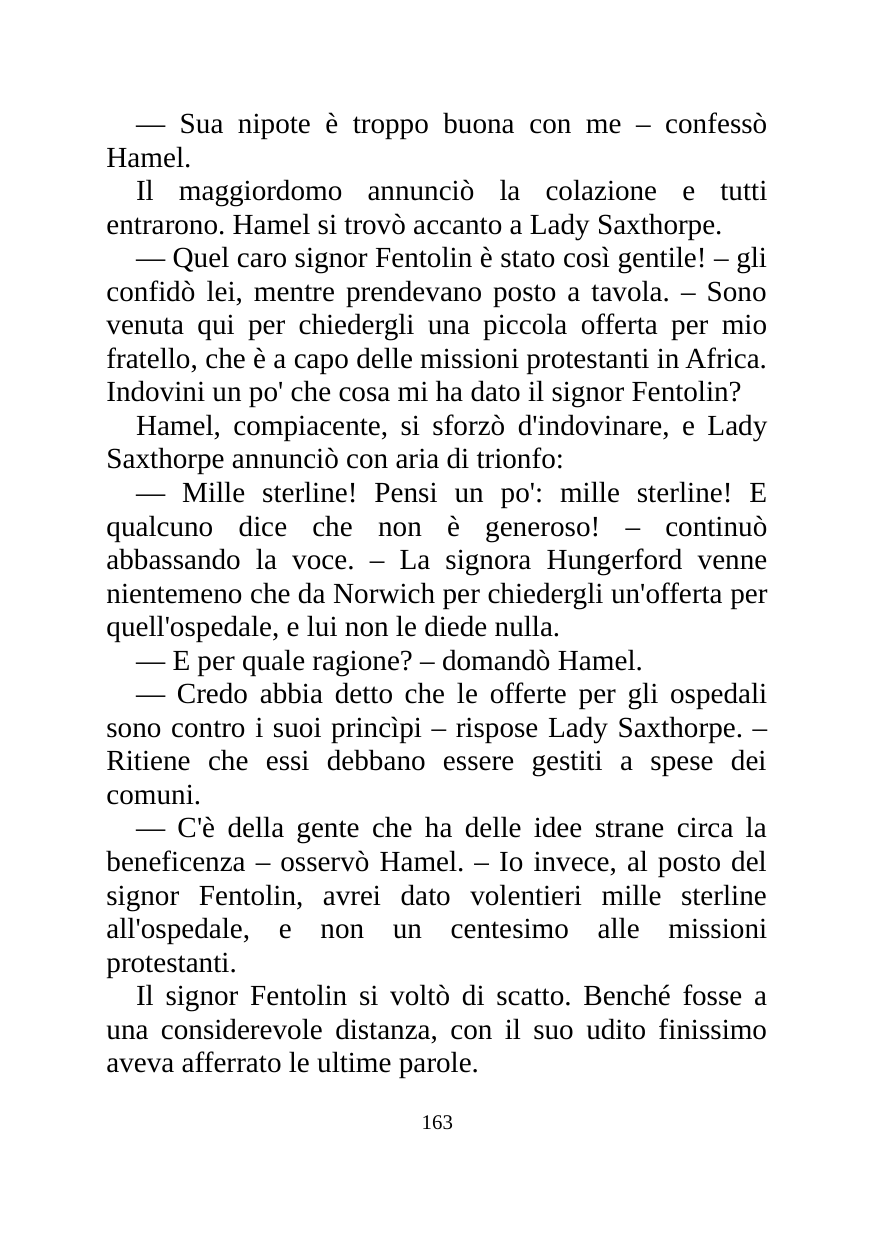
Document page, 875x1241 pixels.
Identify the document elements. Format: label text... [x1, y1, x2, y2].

text — Sua nipote è troppo buona con me – confessò Hamel. [106, 106, 768, 173]
text — Quel caro signor Fentolin è stato così gentile! – gli confidò lei, mentre prendevano posto a tavola. – Sono venuta qui per chiedergli una piccola offerta per mio fratello, che è a capo delle missioni protestanti in Africa. Indovini un po' che cosa mi ha dato il signor Fentolin? [106, 240, 768, 408]
text Il signor Fentolin si voltò di scatto. Benché fosse a una considerevole distanza, con il suo udito finissimo aveva afferrato le ultime parole. [106, 978, 768, 1079]
text — E per quale ragione? – domandò Hamel. [106, 643, 768, 676]
text — C'è della gente che ha delle idee strane circa la beneficenza – osservò Hamel. – Io invece, al posto del signor Fentolin, avrei dato volentieri mille sterline all'ospedale, e non un centesimo alle missioni protestanti. [106, 811, 768, 978]
text — Mille sterline! Pensi un po': mille sterline! E qualcuno dice che non è generoso! – continuò abbassando la voce. – La signora Hungerford venne nientemeno che da Norwich per chiedergli un'offerta per quell'ospedale, e lui non le diede nulla. [106, 475, 768, 643]
text Il maggiordomo annunciò la colazione e tutti entrarono. Hamel si trovò accanto a Lady Saxthorpe. [106, 173, 768, 240]
text — Credo abbia detto che le offerte per gli ospedali sono contro i suoi princìpi – rispose Lady Saxthorpe. – Ritiene che essi debbano essere gestiti a spese dei comuni. [106, 676, 768, 811]
text Hamel, compiacente, si sforzò d'indovinare, e Lady Saxthorpe annunciò con aria di trionfo: [106, 408, 768, 475]
